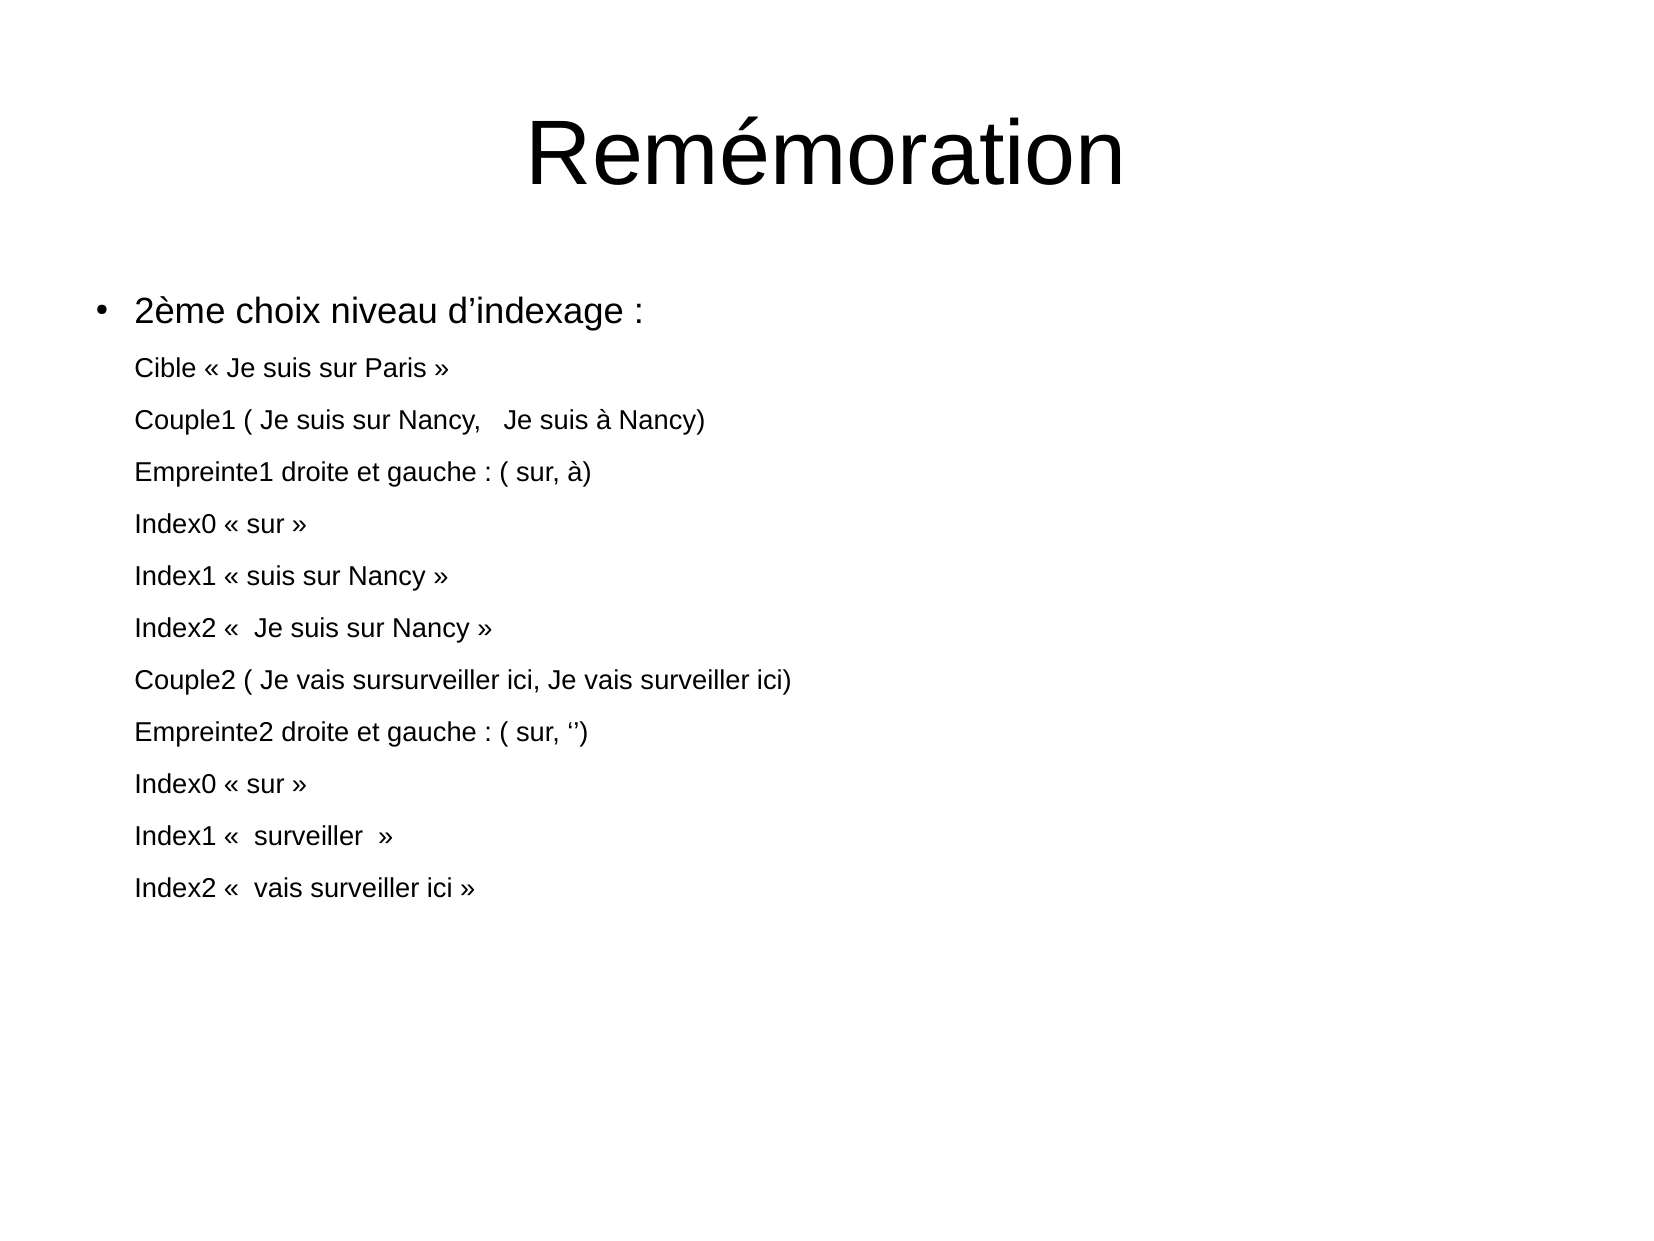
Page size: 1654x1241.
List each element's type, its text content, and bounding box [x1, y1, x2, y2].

title Remémoration [82, 49, 1571, 257]
list 2ème choix niveau d’indexage : Cible « Je suis sur Paris » Couple1 ( Je suis sur Nancy, Je suis à Nancy) Empreinte1 droite et gauche : ( sur, à) Index0 « sur » Index1 « suis sur Nancy » Index2 « Je suis sur Nancy » Couple2 ( Je vais sursurveiller ici, Je vais surveiller ici) Empreinte2 droite et gauche : ( sur, ‘’) Index0 « sur » Index1 « surveiller » Index2 « vais surveiller ici » [82, 290, 1571, 1010]
